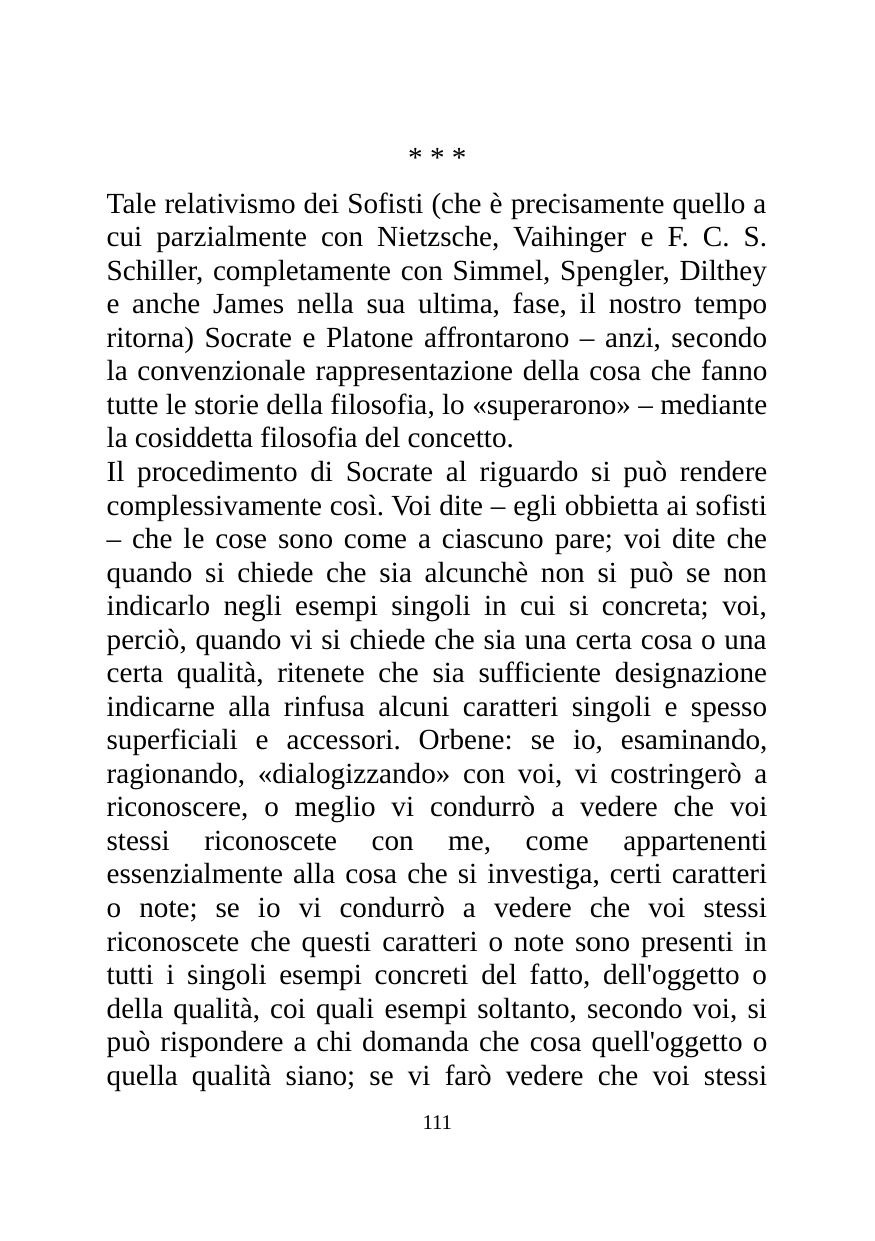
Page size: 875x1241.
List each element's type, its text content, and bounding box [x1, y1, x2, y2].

text * * * [106, 140, 768, 173]
text Il procedimento di Socrate al riguardo si può rendere complessivamente così. Voi dite – egli obbietta ai sofisti – che le cose sono come a ciascuno pare; voi dite che quando si chiede che sia alcunchè non si può se non indicarlo negli esempi singoli in cui si concreta; voi, perciò, quando vi si chiede che sia una certa cosa o una certa qualità, ritenete che sia sufficiente designazione indicarne alla rinfusa alcuni caratteri singoli e spesso superficiali e accessori. Orbene: se io, esaminando, ragionando, «dialogizzando» con voi, vi costringerò a riconoscere, o meglio vi condurrò a vedere che voi stessi riconoscete con me, come appartenenti essenzialmente alla cosa che si investiga, certi caratteri o note; se io vi condurrò a vedere che voi stessi riconoscete che questi caratteri o note sono presenti in tutti i singoli esempi concreti del fatto, dell'oggetto o della qualità, coi quali esempi soltanto, secondo voi, si può rispondere a chi domanda che cosa quell'oggetto o quella qualità siano; se vi farò vedere che voi stessi [106, 454, 768, 1091]
text Tale relativismo dei Sofisti (che è precisamente quello a cui parzialmente con Nietzsche, Vaihinger e F. C. S. Schiller, completamente con Simmel, Spengler, Dilthey e anche James nella sua ultima, fase, il nostro tempo ritorna) Socrate e Platone affrontarono – anzi, secondo la convenzionale rappresentazione della cosa che fanno tutte le storie della filosofia, lo «superarono» – mediante la cosiddetta filosofia del concetto. [106, 186, 768, 454]
